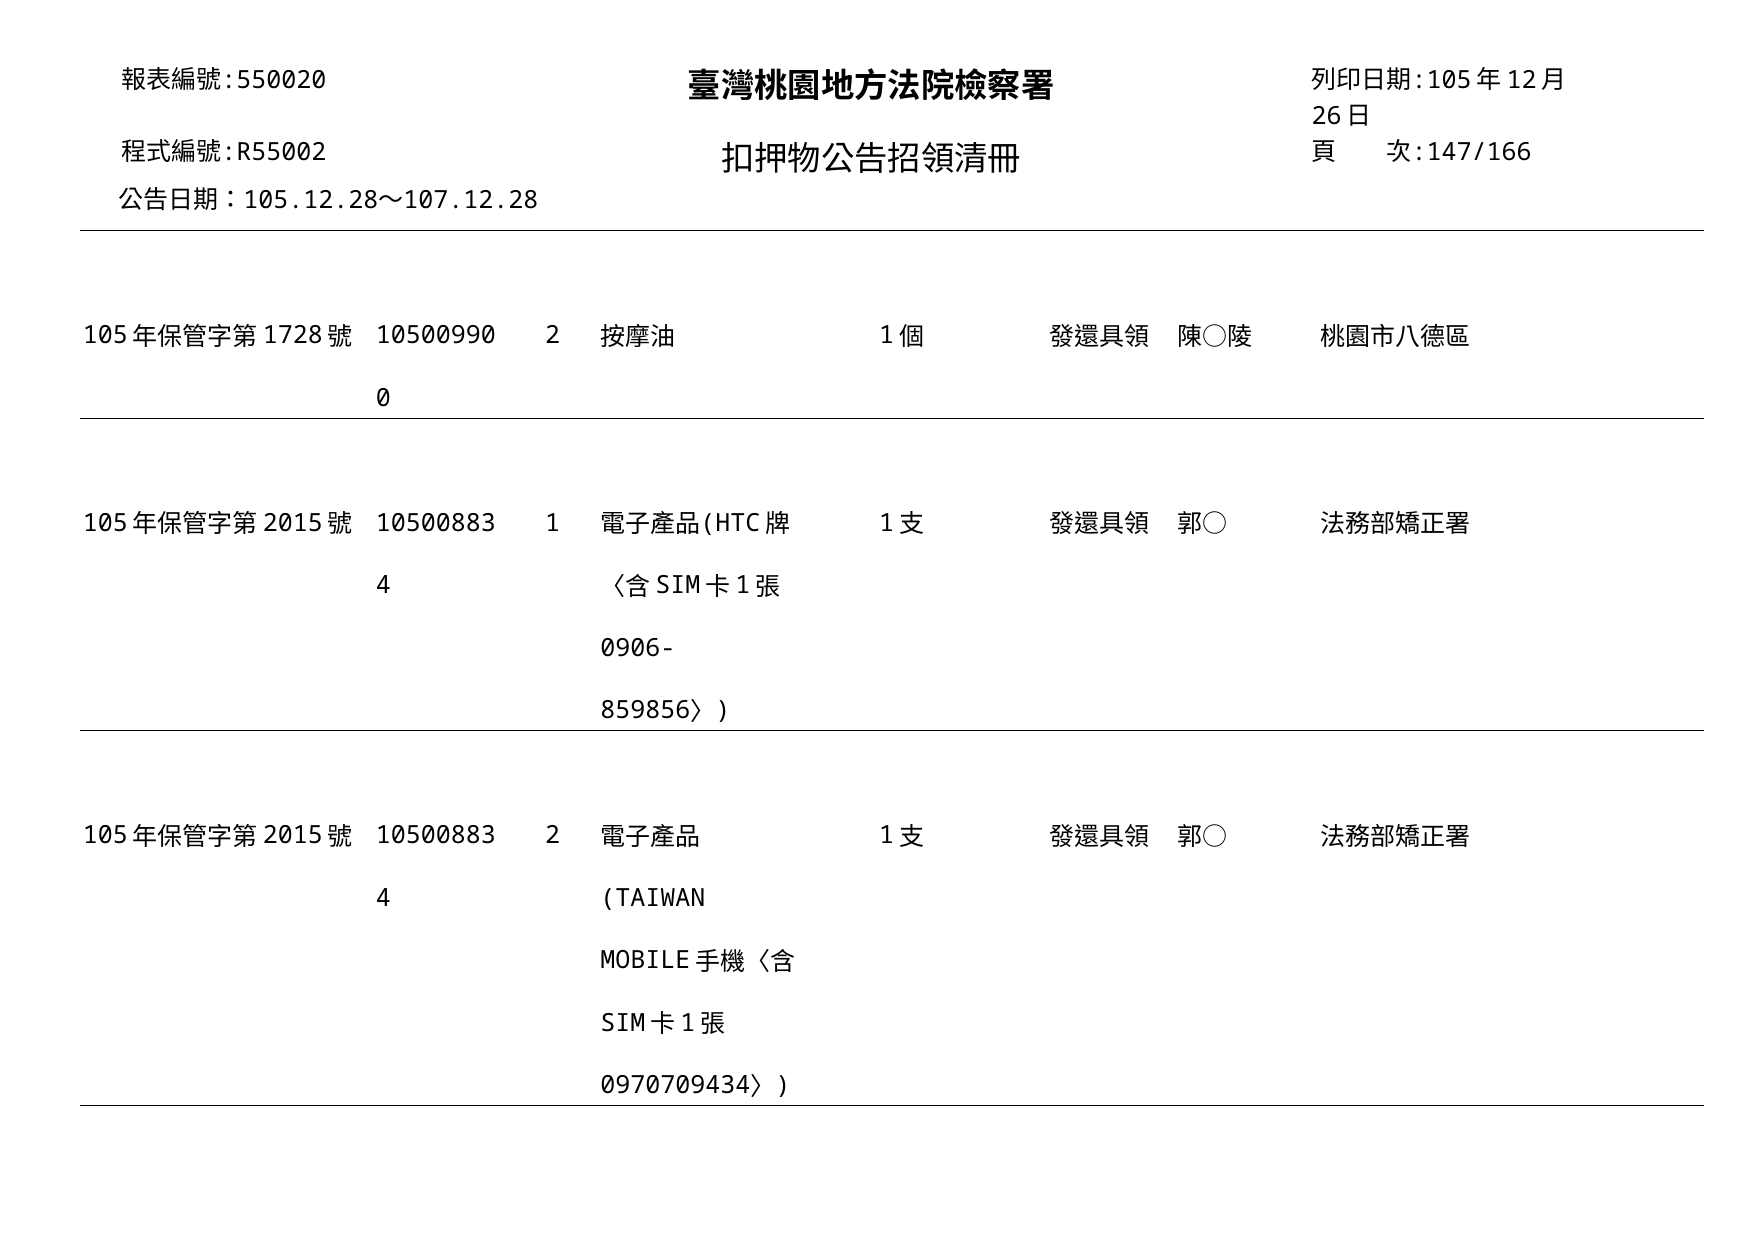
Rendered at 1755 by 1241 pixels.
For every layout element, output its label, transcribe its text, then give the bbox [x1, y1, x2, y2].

table_cell 按摩油 [597, 231, 807, 417]
table_cell 郭○ [1175, 731, 1317, 1105]
table_cell 陳○陵 [1175, 231, 1317, 417]
table_cell 2 [507, 731, 597, 1105]
table_cell 法務部矯正署 [1317, 731, 1575, 1105]
table_cell 1支 [808, 419, 927, 730]
table_cell [1575, 731, 1704, 1105]
table_cell 1個 [808, 231, 927, 417]
table_cell 105009900 [373, 231, 507, 417]
table_cell 105008834 [373, 731, 507, 1105]
table_cell 1 [507, 419, 597, 730]
table_cell 105008834 [373, 419, 507, 730]
table_cell 法務部矯正署 [1317, 419, 1575, 730]
table_cell 105年保管字第1728號 [80, 231, 373, 417]
table_cell [1575, 231, 1704, 417]
table_cell 2 [507, 231, 597, 417]
table_cell 電子產品(HTC牌〈含SIM卡1張0906-859856〉) [597, 419, 807, 730]
table_cell [927, 231, 1046, 417]
table_cell 105年保管字第2015號 [80, 731, 373, 1105]
table_cell 電子產品(TAIWAN MOBILE手機〈含SIM卡1張0970709434〉) [597, 731, 807, 1105]
table_cell 發還具領 [1046, 731, 1175, 1105]
table_cell 發還具領 [1046, 231, 1175, 417]
table_cell 桃園市八德區 [1317, 231, 1575, 417]
table_cell 1支 [808, 731, 927, 1105]
table_cell 郭○ [1175, 419, 1317, 730]
table_cell [927, 419, 1046, 730]
table_cell [1575, 419, 1704, 730]
table_cell [927, 731, 1046, 1105]
table_cell 105年保管字第2015號 [80, 419, 373, 730]
table_cell 發還具領 [1046, 419, 1175, 730]
